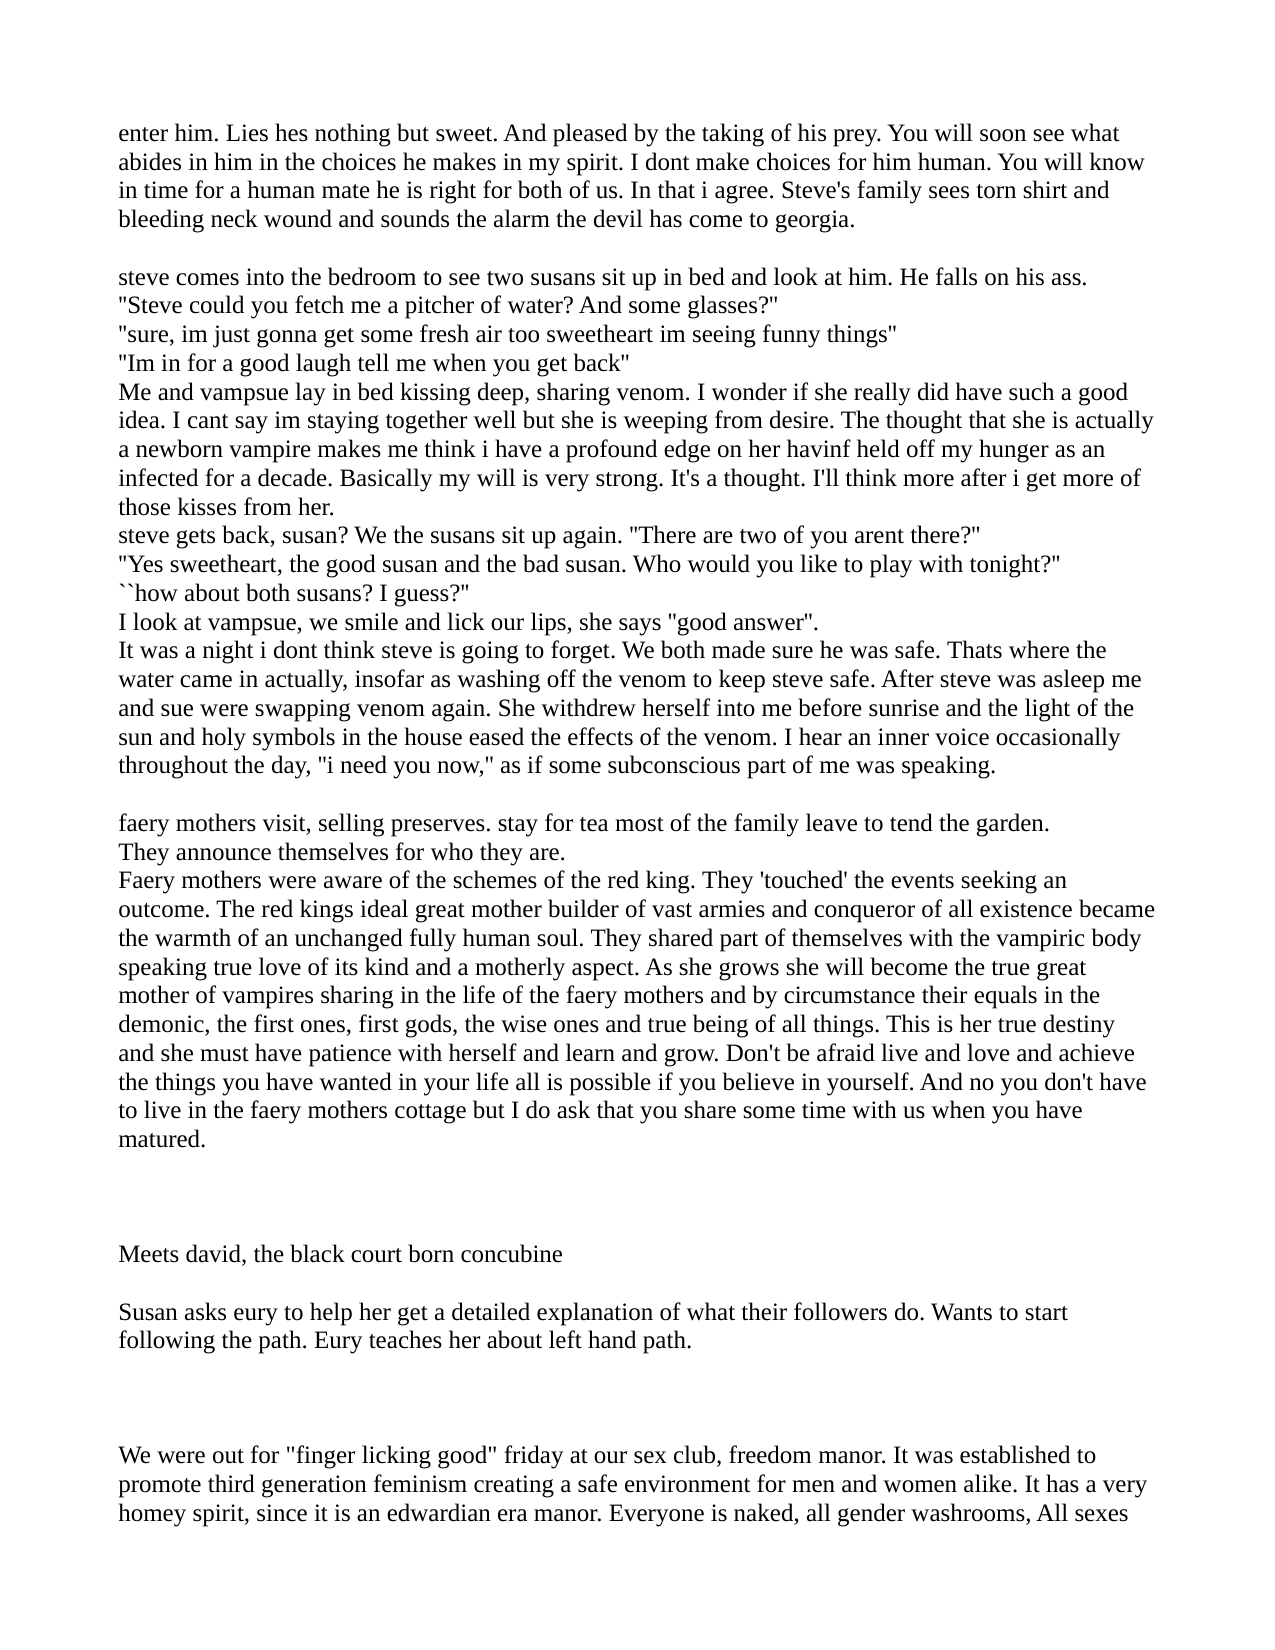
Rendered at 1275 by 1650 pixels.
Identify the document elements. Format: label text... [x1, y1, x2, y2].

text I look at vampsue, we smile and lick our lips, she says ''good answer''. [118, 607, 1157, 636]
text ''sure, im just gonna get some fresh air too sweetheart im seeing funny things'' [118, 319, 1157, 348]
text Meets david, the black court born concubine [118, 1239, 1157, 1268]
text steve comes into the bedroom to see two susans sit up in bed and look at him. He falls on his ass. ''Steve could you fetch me a pitcher of water? And some glasses?'' [118, 262, 1157, 319]
text faery mothers visit, selling preserves. stay for tea most of the family leave to tend the garden. [118, 808, 1157, 837]
text They announce themselves for who they are. [118, 837, 1157, 866]
text Me and vampsue lay in bed kissing deep, sharing venom. I wonder if she really did have such a good idea. I cant say im staying together well but she is weeping from desire. The thought that she is actually a newborn vampire makes me think i have a profound edge on her havinf held off my hunger as an infected for a decade. Basically my will is very strong. It's a thought. I'll think more after i get more of those kisses from her. [118, 377, 1157, 521]
text ``how about both susans? I guess?'' [118, 578, 1157, 607]
text steve gets back, susan? We the susans sit up again. ''There are two of you arent there?'' [118, 521, 1157, 549]
text ''Im in for a good laugh tell me when you get back'' [118, 348, 1157, 377]
text Faery mothers were aware of the schemes of the red king. They 'touched' the events seeking an outcome. The red kings ideal great mother builder of vast armies and conqueror of all existence became the warmth of an unchanged fully human soul. They shared part of themselves with the vampiric body speaking true love of its kind and a motherly aspect. As she grows she will become the true great mother of vampires sharing in the life of the faery mothers and by circumstance their equals in the demonic, the first ones, first gods, the wise ones and true being of all things. This is her true destiny and she must have patience with herself and learn and grow. Don't be afraid live and love and achieve the things you have wanted in your life all is possible if you believe in yourself. And no you don't have to live in the faery mothers cottage but I do ask that you share some time with us when you have matured. [118, 866, 1157, 1153]
text ''Yes sweetheart, the good susan and the bad susan. Who would you like to play with tonight?'' [118, 549, 1157, 578]
text We were out for "finger licking good" friday at our sex club, freedom manor. It was established to promote third generation feminism creating a safe environment for men and women alike. It has a very homey spirit, since it is an edwardian era manor. Everyone is naked, all gender washrooms, All sexes [118, 1441, 1157, 1527]
text enter him. Lies hes nothing but sweet. And pleased by the taking of his prey. You will soon see what abides in him in the choices he makes in my spirit. I dont make choices for him human. You will know in time for a human mate he is right for both of us. In that i agree. Steve's family sees torn shirt and bleeding neck wound and sounds the alarm the devil has come to georgia. [118, 118, 1157, 233]
text It was a night i dont think steve is going to forget. We both made sure he was safe. Thats where the water came in actually, insofar as washing off the venom to keep steve safe. After steve was asleep me and sue were swapping venom again. She withdrew herself into me before sunrise and the light of the sun and holy symbols in the house eased the effects of the venom. I hear an inner voice occasionally throughout the day, ''i need you now,'' as if some subconscious part of me was speaking. [118, 636, 1157, 779]
text Susan asks eury to help her get a detailed explanation of what their followers do. Wants to start following the path. Eury teaches her about left hand path. [118, 1297, 1157, 1354]
